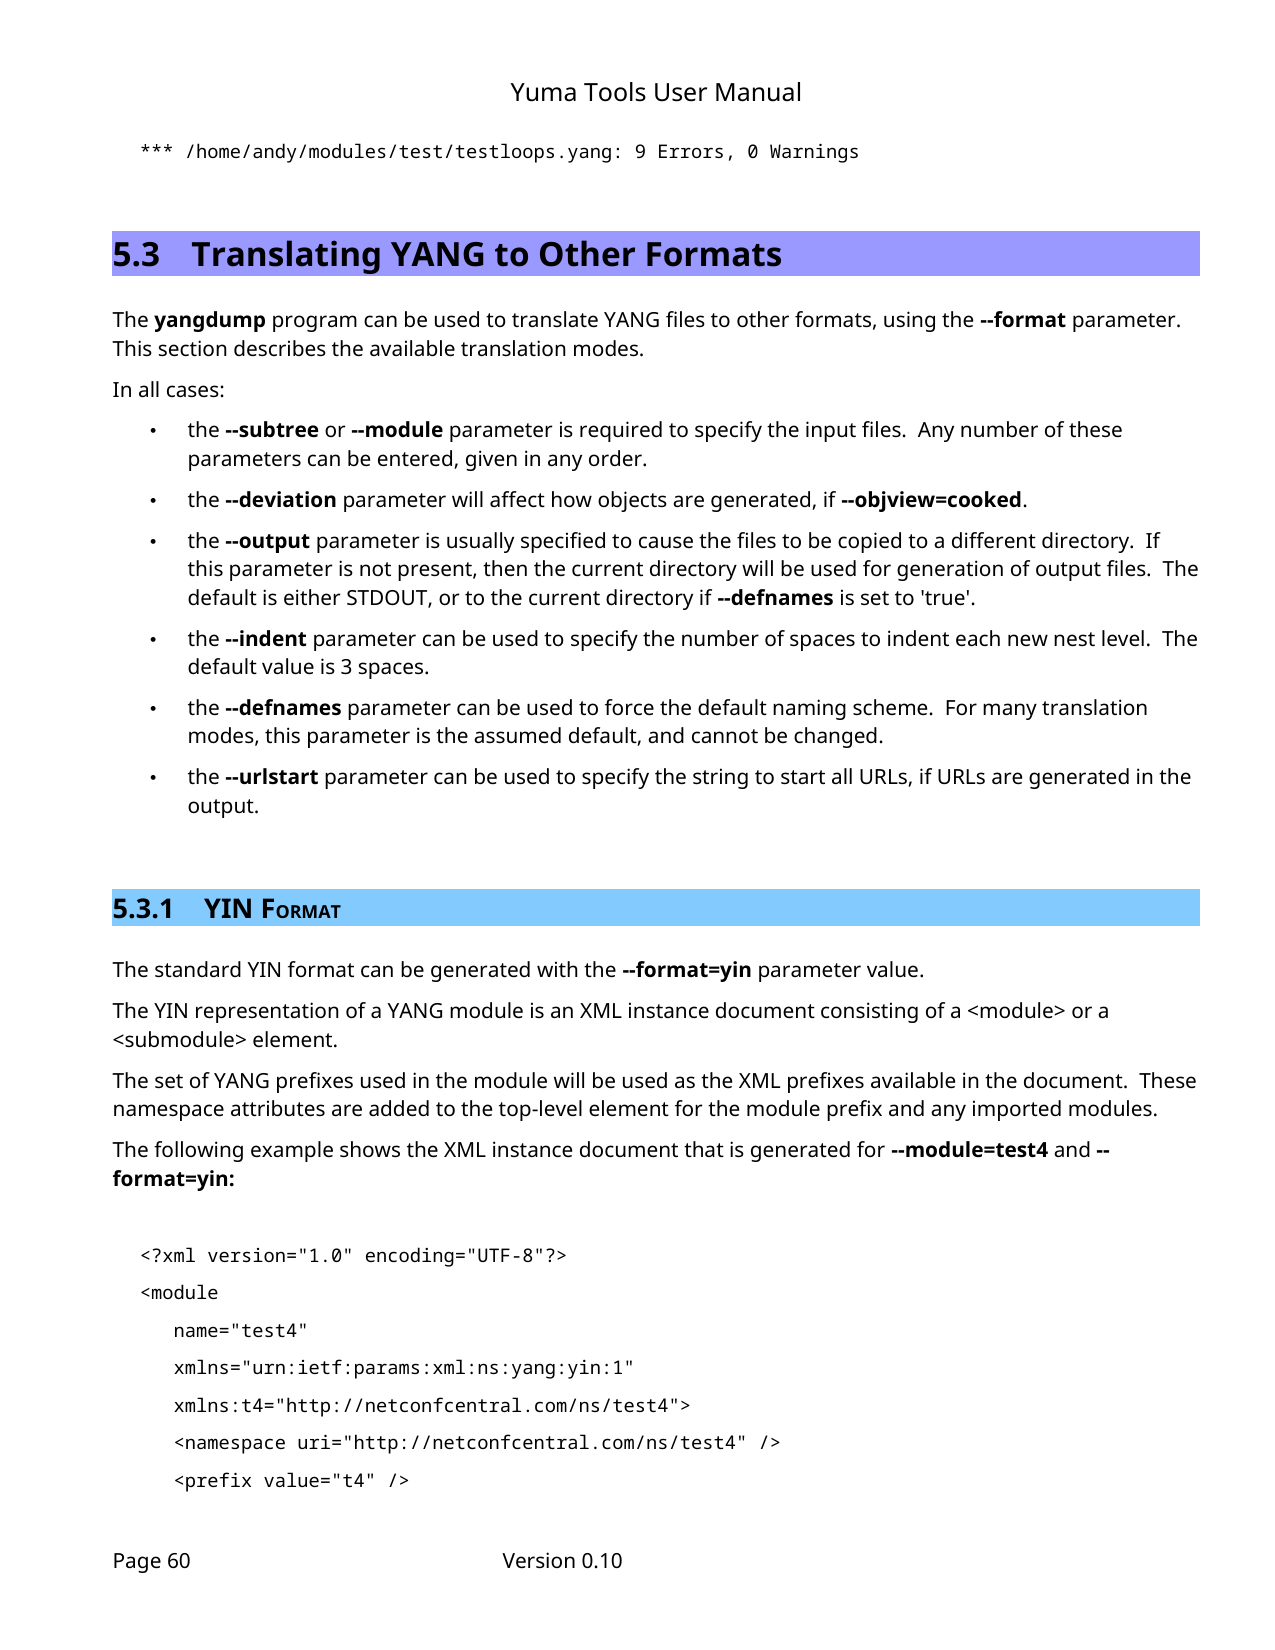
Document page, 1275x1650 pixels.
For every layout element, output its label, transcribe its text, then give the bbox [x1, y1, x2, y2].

text <module [139, 1279, 1200, 1305]
list the --deviation parameter will affect how objects are generated, if --objview=cooked. [150, 485, 1200, 513]
text <namespace uri="http://netconfcentral.com/ns/test4" /> [139, 1429, 1200, 1455]
text The standard YIN format can be generated with the --format=yin parameter value. [112, 956, 1200, 984]
text xmlns:t4="http://netconfcentral.com/ns/test4"> [139, 1392, 1200, 1418]
text xmlns="urn:ietf:params:xml:ns:yang:yin:1" [139, 1354, 1200, 1380]
text In all cases: [112, 375, 1200, 403]
list the --indent parameter can be used to specify the number of spaces to indent each new nest level. The default value is 3 spaces. [150, 624, 1200, 681]
subtitle Translating YANG to Other Formats [112, 231, 1200, 276]
text <prefix value="t4" /> [139, 1467, 1200, 1493]
text The YIN representation of a YANG module is an XML instance document consisting of a <module> or a <submodule> element. [112, 996, 1200, 1053]
text <?xml version="1.0" encoding="UTF-8"?> [139, 1242, 1200, 1268]
text The yangdump program can be used to translate YANG files to other formats, using the --format parameter. This section describes the available translation modes. [112, 305, 1200, 362]
list the --subtree or --module parameter is required to specify the input files. Any number of these parameters can be entered, given in any order. [150, 416, 1200, 472]
text The set of YANG prefixes used in the module will be used as the XML prefixes available in the document. These namespace attributes are added to the top-level element for the module prefix and any imported modules. [112, 1066, 1200, 1123]
text name="test4" [139, 1317, 1200, 1343]
subtitle YIN Format [112, 889, 1200, 926]
text *** /home/andy/modules/test/testloops.yang: 9 Errors, 0 Warnings [139, 138, 1200, 164]
list the --defnames parameter can be used to force the default naming scheme. For many translation modes, this parameter is the assumed default, and cannot be changed. [150, 693, 1200, 750]
list the --urlstart parameter can be used to specify the string to start all URLs, if URLs are generated in the output. [150, 762, 1200, 819]
text The following example shows the XML instance document that is generated for --module=test4 and --format=yin: [112, 1135, 1200, 1192]
list the --output parameter is usually specified to cause the files to be copied to a different directory. If this parameter is not present, then the current directory will be used for generation of output files. The default is either STDOUT, or to the current directory if --defnames is set to 'true'. [150, 526, 1200, 611]
